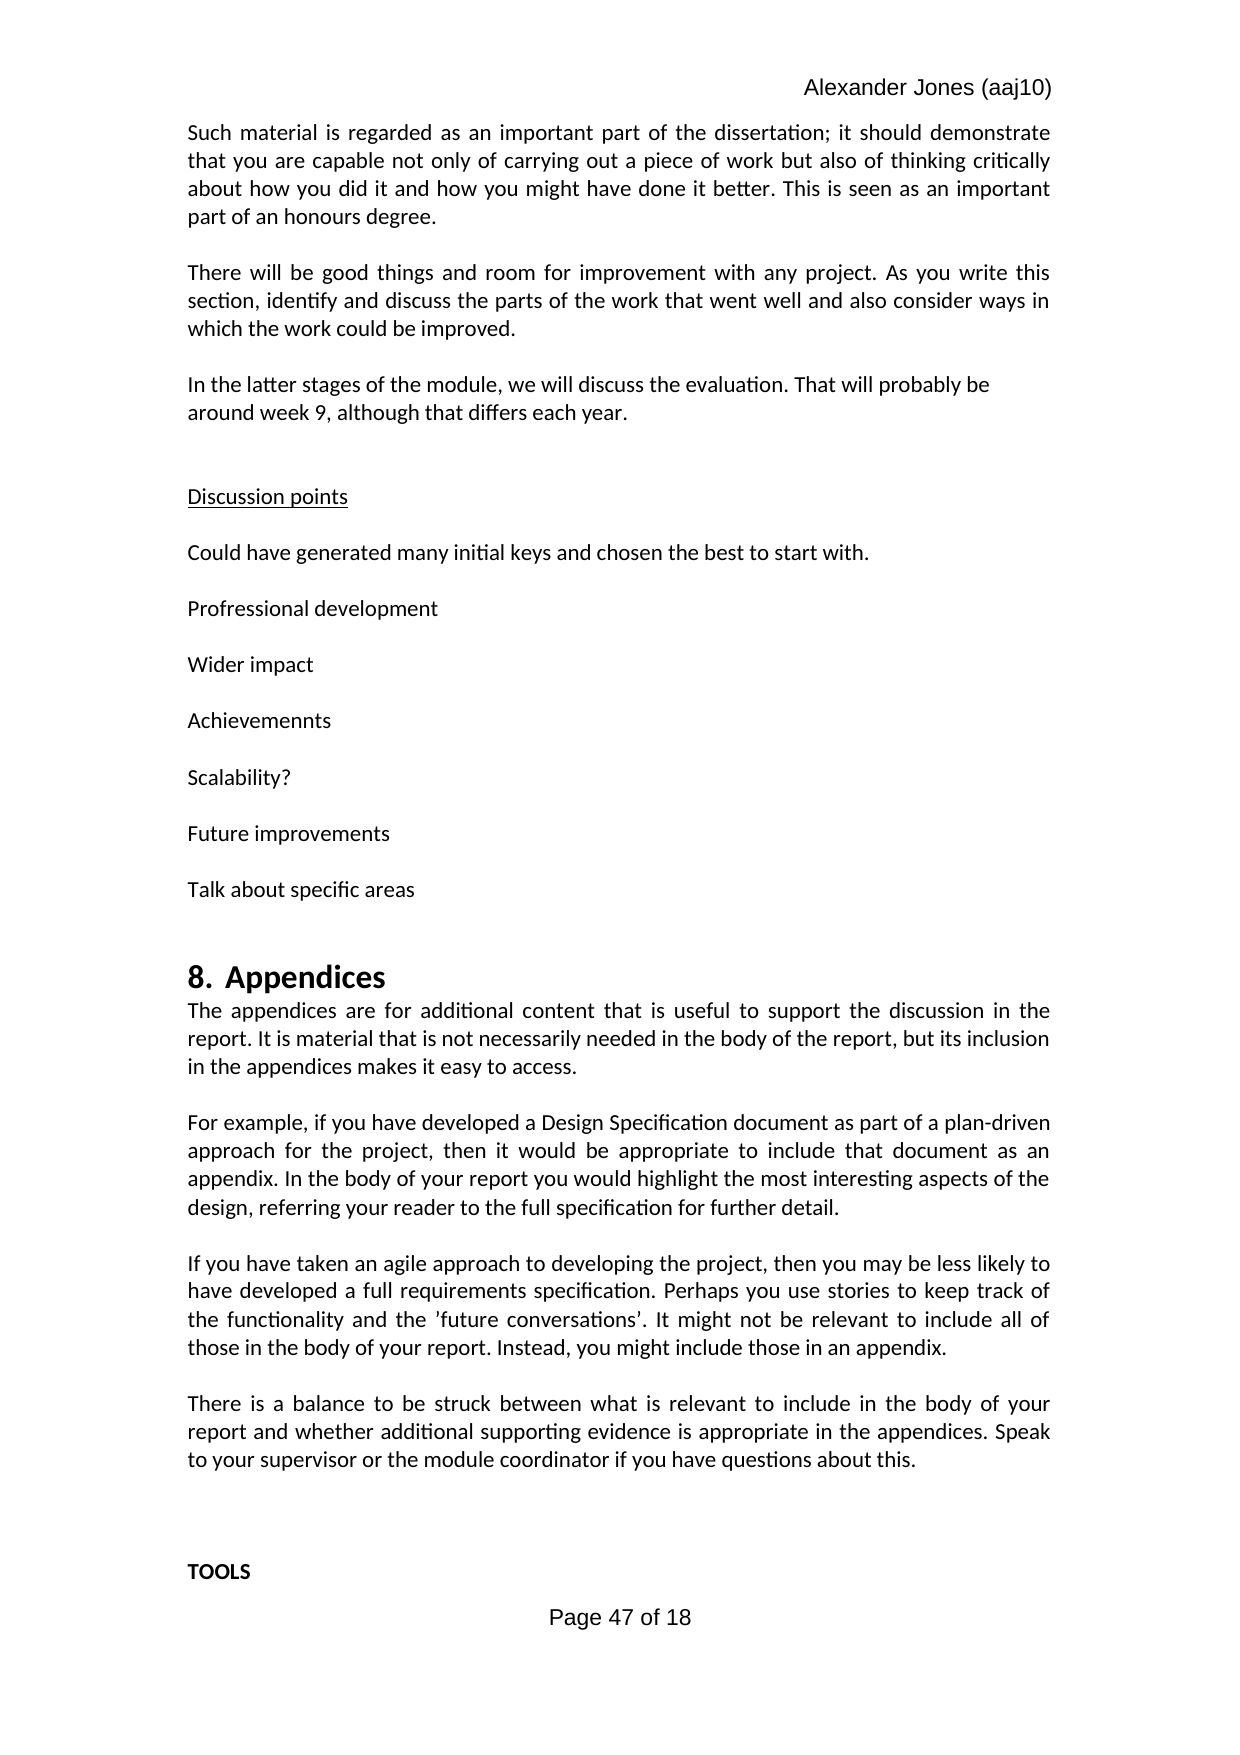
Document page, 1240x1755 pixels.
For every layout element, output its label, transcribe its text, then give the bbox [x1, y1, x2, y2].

text Such material is regarded as an important part of the dissertation; it should demonstrate that you are capable not only of carrying out a piece of work but also of thinking critically about how you did it and how you might have done it better. This is seen as an important part of an honours degree. [187, 118, 1052, 230]
text Future improvements [187, 819, 1052, 847]
text In the latter stages of the module, we will discuss the evaluation. That will probably be around week 9, although that differs each year. [187, 370, 1052, 426]
text Achievemennts [187, 707, 1052, 734]
text Discussion points [187, 482, 1052, 510]
text Scalability? [187, 763, 1052, 791]
text There is a balance to be struck between what is relevant to include in the body of your report and whether additional supporting evidence is appropriate in the appendices. Speak to your supervisor or the module coordinator if you have questions about this. [187, 1389, 1052, 1473]
subtitle Appendices [187, 956, 1052, 996]
text If you have taken an agile approach to developing the project, then you may be less likely to have developed a full requirements specification. Perhaps you use stories to keep track of the functionality and the ’future conversations’. It might not be relevant to include all of those in the body of your report. Instead, you might include those in an appendix. [187, 1249, 1052, 1361]
text Talk about specific areas [187, 875, 1052, 903]
text Could have generated many initial keys and chosen the best to start with. [187, 538, 1052, 566]
text TOOLS [187, 1557, 1052, 1585]
text Profressional development [187, 594, 1052, 622]
text The appendices are for additional content that is useful to support the discussion in the report. It is material that is not necessarily needed in the body of the report, but its inclusion in the appendices makes it easy to access. [187, 996, 1052, 1081]
text For example, if you have developed a Design Specification document as part of a plan-driven approach for the project, then it would be appropriate to include that document as an appendix. In the body of your report you would highlight the most interesting aspects of the design, referring your reader to the full specification for further detail. [187, 1108, 1052, 1221]
text There will be good things and room for improvement with any project. As you write this section, identify and discuss the parts of the work that went well and also consider ways in which the work could be improved. [187, 258, 1052, 342]
text Wider impact [187, 651, 1052, 678]
